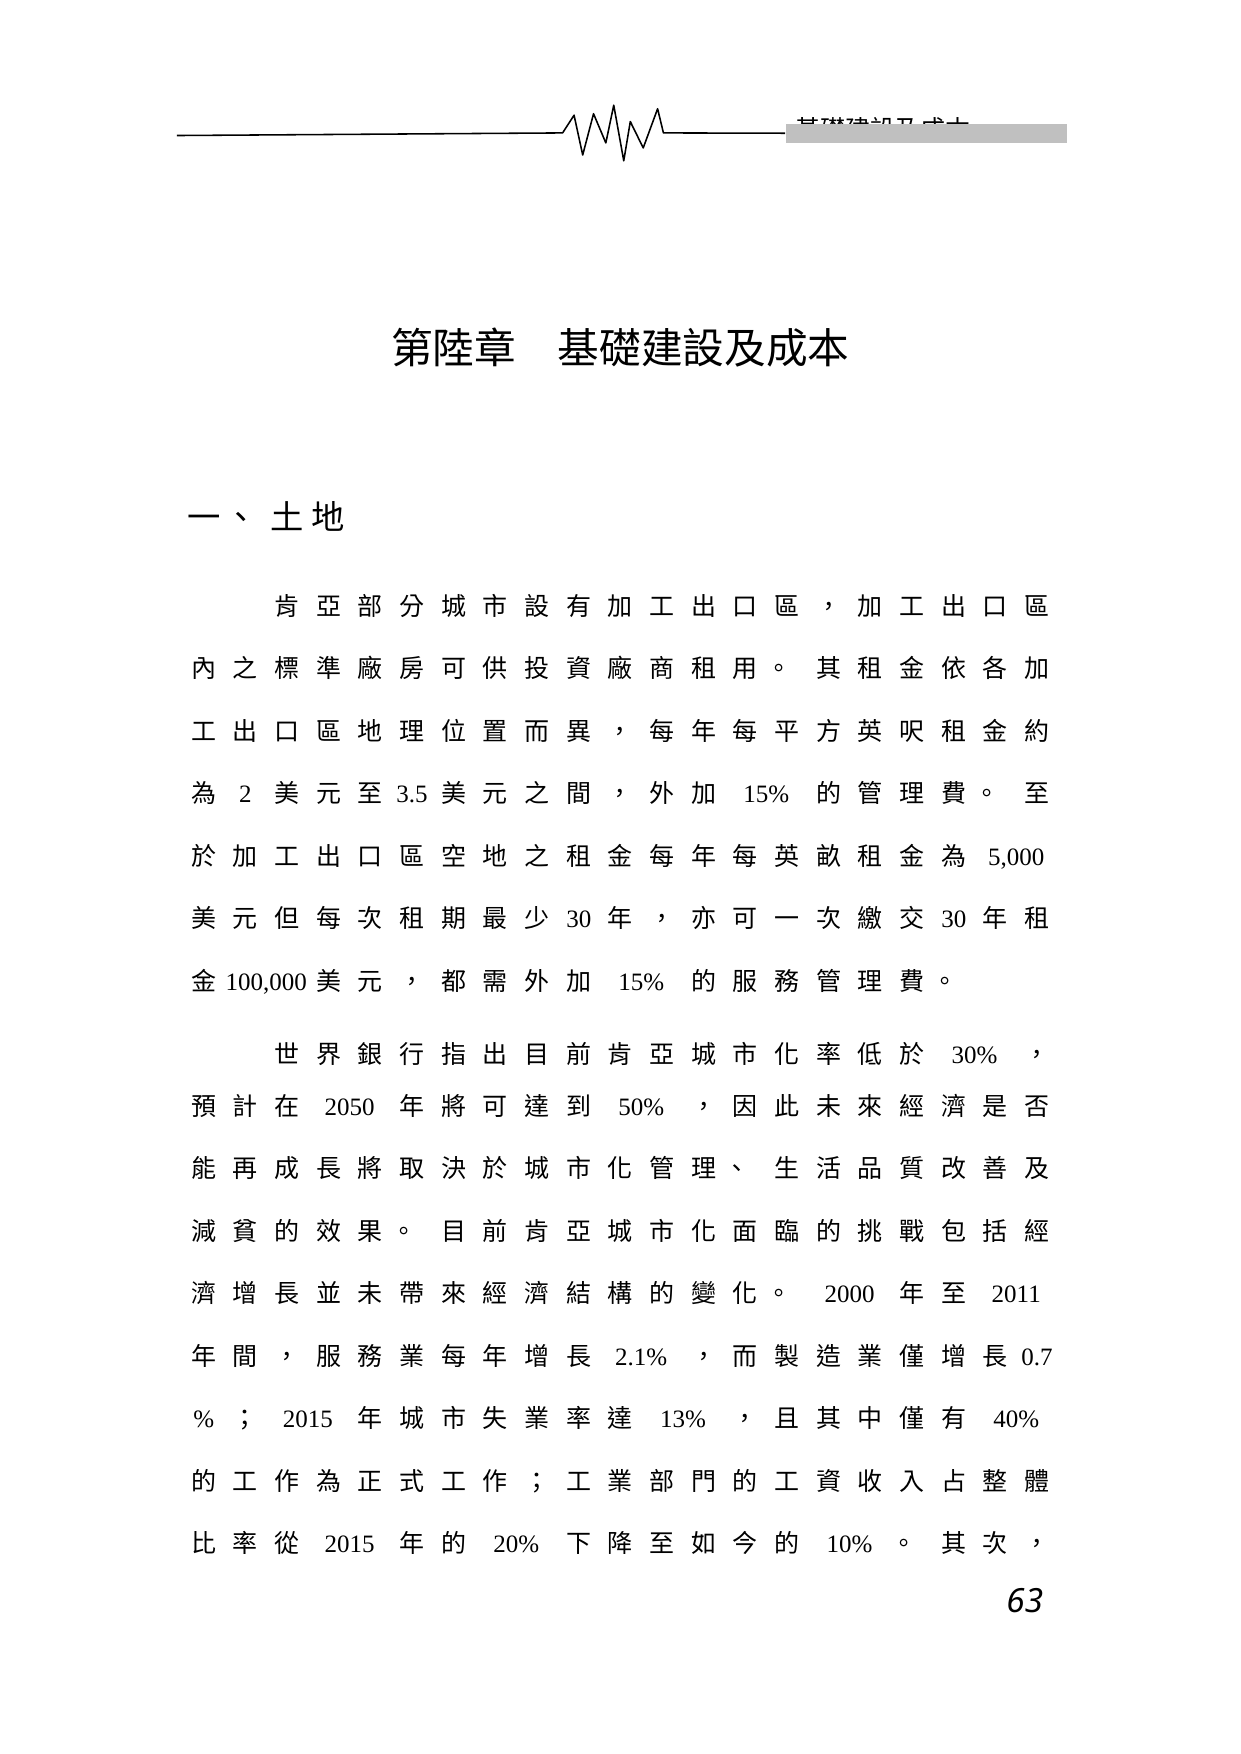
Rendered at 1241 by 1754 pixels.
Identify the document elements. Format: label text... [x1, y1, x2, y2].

text 一、土地 [183, 473, 1058, 536]
text 第陸章 基礎建設及成本 [183, 304, 1058, 366]
text 肯亞部分城市設有加工出口區，加工出口區內之標準廠房可供投資廠商租用。其租金依各加工出口區地理位置而異，每年每平方英呎租金約為2美元至3.5美元之間，外加15%的管理費。至於加工出口區空地之租金每年每英畝租金為5,000美元但每次租期最少30年，亦可一次繳交30年租金100,000美元，都需外加15%的服務管理費。 [183, 563, 1058, 1000]
text 世界銀行指出目前肯亞城市化率低於30%，預計在2050年將可達到50%，因此未來經濟是否能再成長將取決於城市化管理、生活品質改善及減貧的效果。目前肯亞城市化面臨的挑戰包括經濟增長並未帶來經濟結構的變化。2000年至2011年間，服務業每年增長2.1%，而製造業僅增長0.7%；2015年城市失業率達13%，且其中僅有40%的工作為正式工作；工業部門的工資收入占整體比率從2015年的20%下降至如今的10%。其次， [183, 1000, 1058, 1563]
